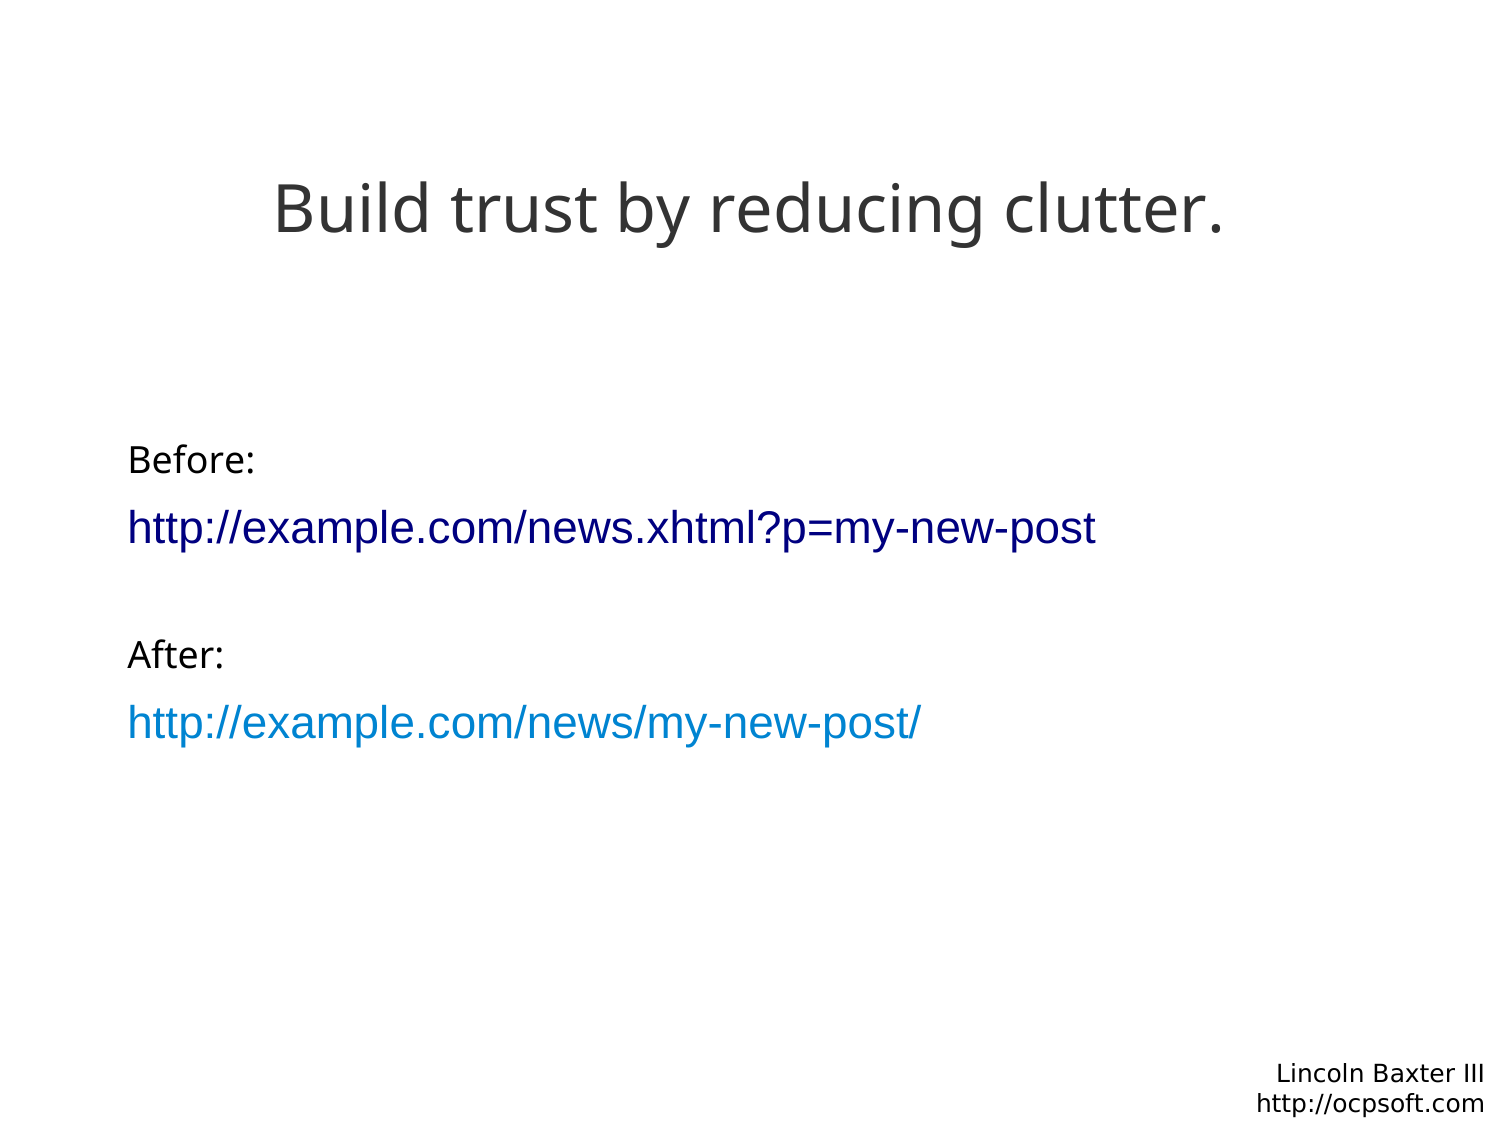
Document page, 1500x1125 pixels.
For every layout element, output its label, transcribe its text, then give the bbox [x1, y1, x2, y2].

subtitle Build trust by reducing clutter. [75, 112, 1425, 300]
text_box Before: http://example.com/news.xhtml?p=my-new-post After: http://example.com/news/my-new-post/ [112, 428, 1378, 901]
